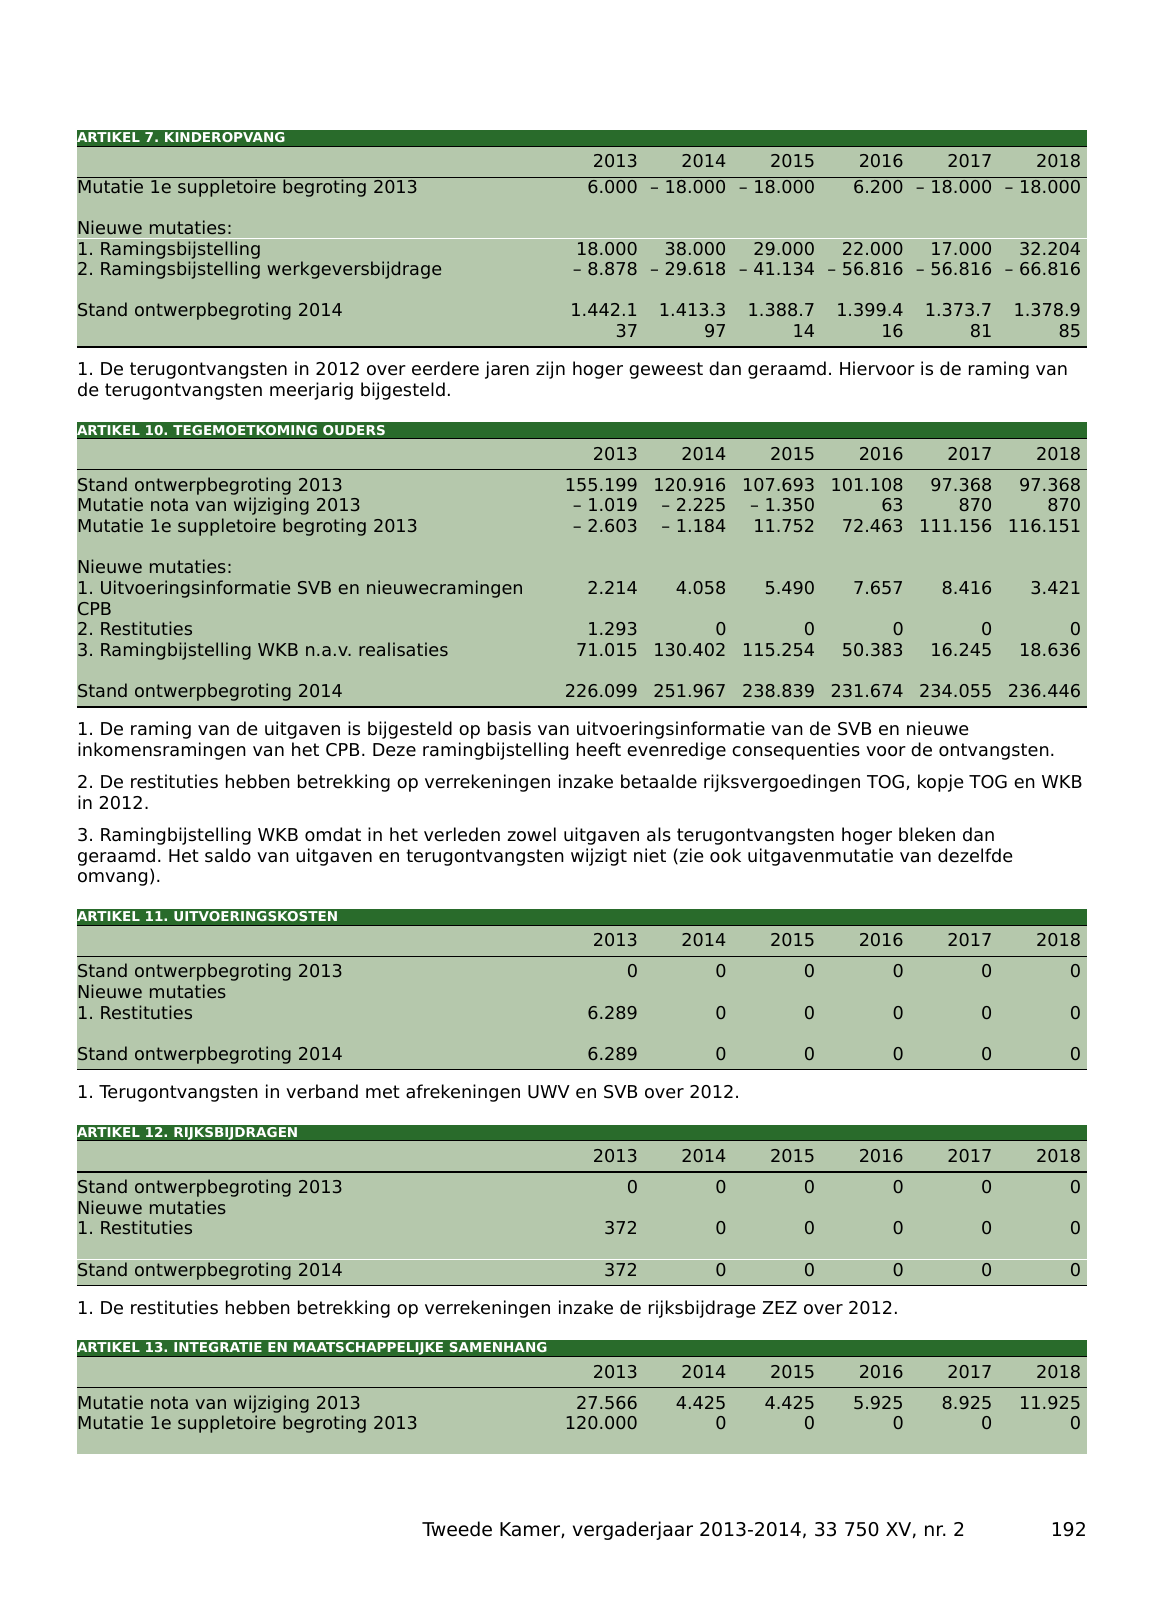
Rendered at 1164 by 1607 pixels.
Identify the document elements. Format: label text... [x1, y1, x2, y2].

table_cell 2014 [644, 926, 732, 956]
table_cell [77, 660, 555, 681]
table_cell 251.967 [644, 681, 732, 706]
table_cell 0 [644, 1173, 732, 1198]
table_cell [998, 1023, 1087, 1044]
table_cell Stand ontwerpbegroting 2013 [77, 470, 555, 495]
table_cell 38.000 [644, 239, 732, 259]
table_cell 2013 [555, 1357, 644, 1387]
table_cell Stand ontwerpbegroting 2013 [77, 1173, 555, 1198]
table_cell [998, 557, 1087, 578]
table_cell Stand ontwerpbegroting 2014 [77, 1044, 555, 1069]
table_cell 0 [998, 1173, 1087, 1198]
table_cell Nieuwe mutaties [77, 982, 555, 1003]
table_cell 0 [732, 619, 821, 640]
table_cell [732, 197, 821, 218]
table_cell [555, 1434, 644, 1454]
table_cell 870 [998, 495, 1087, 516]
table_cell [998, 660, 1087, 681]
table_cell [644, 1434, 732, 1454]
table_cell [555, 1239, 644, 1259]
table_cell [77, 1357, 555, 1387]
table_cell – 1.184 [644, 516, 732, 537]
table_cell 0 [644, 1260, 732, 1285]
table_cell 32.204 [998, 239, 1087, 259]
table_cell [732, 982, 821, 1003]
table_cell [555, 557, 644, 578]
table_cell [77, 147, 555, 177]
table_cell 4.058 [644, 578, 732, 619]
table_cell [644, 1239, 732, 1259]
table_cell 97.368 [909, 470, 998, 495]
table_cell 63 [821, 495, 909, 516]
table_cell 0 [555, 957, 644, 982]
table_cell 234.055 [909, 681, 998, 706]
table_cell 2014 [644, 147, 732, 177]
table_cell [644, 537, 732, 557]
table_cell 2014 [644, 1357, 732, 1387]
table_cell 4.425 [644, 1388, 732, 1413]
table_cell 17.000 [909, 239, 998, 259]
table_cell – 1.019 [555, 495, 644, 516]
table_cell 0 [821, 1218, 909, 1239]
table_cell [909, 982, 998, 1003]
table_cell [732, 1198, 821, 1218]
table_cell [732, 1434, 821, 1454]
table_cell [644, 557, 732, 578]
table_cell 29.000 [732, 239, 821, 259]
table_cell 2017 [909, 1141, 998, 1171]
table_cell 2016 [821, 1357, 909, 1387]
table_cell 226.099 [555, 681, 644, 706]
table_cell [644, 1198, 732, 1218]
table_cell [909, 218, 998, 238]
table_cell 0 [644, 1218, 732, 1239]
table_cell 0 [644, 1044, 732, 1069]
table_cell 0 [821, 1173, 909, 1198]
table_cell 71.015 [555, 640, 644, 660]
table_cell 2017 [909, 1357, 998, 1387]
table_cell – 56.816 [909, 259, 998, 280]
table_cell 3.421 [998, 578, 1087, 619]
table_cell 101.108 [821, 470, 909, 495]
table_cell 1.293 [555, 619, 644, 640]
table_cell 8.925 [909, 1388, 998, 1413]
table_cell 6.289 [555, 1003, 644, 1023]
table_cell [555, 197, 644, 218]
table_cell [998, 982, 1087, 1003]
table_cell 2018 [998, 439, 1087, 469]
table_cell 2016 [821, 1141, 909, 1171]
table_cell 0 [821, 1003, 909, 1023]
table_cell 2. Ramingsbijstelling werkgeversbijdrage [77, 259, 555, 280]
table_cell 0 [909, 1413, 998, 1434]
table_header ARTIKEL 10. TEGEMOETKOMING OUDERS [77, 422, 1087, 438]
table_cell 0 [732, 1218, 821, 1239]
table_header ARTIKEL 11. UITVOERINGSKOSTEN [77, 909, 1087, 925]
table_cell [998, 537, 1087, 557]
table_header ARTIKEL 7. KINDEROPVANG [77, 130, 1087, 146]
table_cell 6.289 [555, 1044, 644, 1069]
table_cell [909, 197, 998, 218]
table_cell 2013 [555, 439, 644, 469]
table_cell Stand ontwerpbegroting 2014 [77, 681, 555, 706]
table_cell 870 [909, 495, 998, 516]
table_cell 2017 [909, 439, 998, 469]
table_cell [555, 1023, 644, 1044]
table_cell 22.000 [821, 239, 909, 259]
table_cell 5.490 [732, 578, 821, 619]
table_cell 0 [909, 1173, 998, 1198]
table_cell Mutatie 1e suppletoire begroting 2013 [77, 178, 555, 197]
table_cell [909, 1023, 998, 1044]
table_cell 236.446 [998, 681, 1087, 706]
table_cell [77, 1239, 555, 1259]
table_cell [821, 1239, 909, 1259]
table_cell 2015 [732, 1141, 821, 1171]
table_cell [732, 557, 821, 578]
table_cell 2014 [644, 1141, 732, 1171]
table_cell 1.388.714 [732, 300, 821, 346]
table_cell Mutatie 1e suppletoire begroting 2013 [77, 1413, 555, 1434]
table_cell 0 [998, 957, 1087, 982]
table_cell 2014 [644, 439, 732, 469]
table_cell 0 [998, 1003, 1087, 1023]
table_cell 0 [909, 1044, 998, 1069]
table_cell 120.916 [644, 470, 732, 495]
table_cell 107.693 [732, 470, 821, 495]
table_cell Mutatie nota van wijziging 2013 [77, 1388, 555, 1413]
table_cell [909, 1239, 998, 1259]
table_cell 238.839 [732, 681, 821, 706]
table_cell 0 [644, 619, 732, 640]
table_cell [555, 1198, 644, 1218]
table_cell [732, 280, 821, 300]
table_cell Stand ontwerpbegroting 2014 [77, 300, 555, 346]
table_cell 2017 [909, 926, 998, 956]
table_cell 0 [998, 1218, 1087, 1239]
table_cell [909, 537, 998, 557]
table_cell [644, 982, 732, 1003]
table_cell 2013 [555, 926, 644, 956]
table_cell [821, 1023, 909, 1044]
table_cell [821, 660, 909, 681]
table_cell [644, 197, 732, 218]
table_cell 5.925 [821, 1388, 909, 1413]
table_header ARTIKEL 13. INTEGRATIE EN MAATSCHAPPELIJKE SAMENHANG [77, 1340, 1087, 1356]
table_cell 3. Ramingbijstelling WKB n.a.v. realisaties [77, 640, 555, 660]
table_cell Stand ontwerpbegroting 2014 [77, 1260, 555, 1285]
table_cell 2013 [555, 1141, 644, 1171]
table_cell 1.442.137 [555, 300, 644, 346]
table_cell 1. Uitvoeringsinformatie SVB en nieuwecramingen CPB [77, 578, 555, 619]
table_cell 0 [998, 1413, 1087, 1434]
table_cell 2016 [821, 439, 909, 469]
table_cell [77, 439, 555, 469]
table_cell [821, 557, 909, 578]
table_cell [77, 280, 555, 300]
table_cell 2018 [998, 926, 1087, 956]
table_cell 0 [732, 1003, 821, 1023]
table_cell Mutatie nota van wijziging 2013 [77, 495, 555, 516]
table_cell 0 [821, 1413, 909, 1434]
table_cell [555, 537, 644, 557]
table_cell 1. Restituties [77, 1218, 555, 1239]
table_cell [998, 1239, 1087, 1259]
table_cell 2016 [821, 926, 909, 956]
table_cell 0 [732, 1260, 821, 1285]
table_cell [732, 218, 821, 238]
table_cell [998, 218, 1087, 238]
table_cell – 41.134 [732, 259, 821, 280]
table_cell – 2.225 [644, 495, 732, 516]
table_cell 2016 [821, 147, 909, 177]
table_cell 16.245 [909, 640, 998, 660]
table_cell 18.000 [555, 239, 644, 259]
table_cell [77, 537, 555, 557]
table_cell 130.402 [644, 640, 732, 660]
table_cell 1.378.985 [998, 300, 1087, 346]
table_cell 0 [732, 1173, 821, 1198]
table_cell – 2.603 [555, 516, 644, 537]
table_cell 0 [909, 619, 998, 640]
table_cell [732, 1023, 821, 1044]
table_cell 2015 [732, 1357, 821, 1387]
table_cell Nieuwe mutaties [77, 1198, 555, 1218]
table_cell 1.399.416 [821, 300, 909, 346]
table_cell 2. Restituties [77, 619, 555, 640]
table_cell 2018 [998, 1357, 1087, 1387]
table_cell – 56.816 [821, 259, 909, 280]
table_cell 116.151 [998, 516, 1087, 537]
table_cell 1. De raming van de uitgaven is bijgesteld op basis van uitvoeringsinformatie van de SVB en nieuwe inkomensramingen van het CPB. Deze ramingbijstelling heeft evenredige consequenties voor de ontvangsten. 2. De restituties hebben betrekking op verrekeningen inzake betaalde rijksvergoedingen TOG, kopje TOG en WKB in 2012. 3. Ramingbijstelling WKB omdat in het verleden zowel uitgaven als terugontvangsten hoger bleken dan geraamd. Het saldo van uitgaven en terugontvangsten wijzigt niet (zie ook uitgavenmutatie van dezelfde omvang). [77, 708, 1087, 887]
table_cell [644, 218, 732, 238]
table_cell 2017 [909, 147, 998, 177]
table_cell [77, 1434, 555, 1454]
table_cell [998, 1434, 1087, 1454]
table_cell 0 [821, 957, 909, 982]
table_cell 0 [909, 1218, 998, 1239]
table_cell 97.368 [998, 470, 1087, 495]
table_cell [77, 926, 555, 956]
table_cell [998, 197, 1087, 218]
table_cell – 66.816 [998, 259, 1087, 280]
table_cell [909, 557, 998, 578]
table_cell 115.254 [732, 640, 821, 660]
table_cell 0 [998, 619, 1087, 640]
table_cell 231.674 [821, 681, 909, 706]
table_cell – 18.000 [644, 178, 732, 197]
table_cell 27.566 [555, 1388, 644, 1413]
table_cell [909, 1434, 998, 1454]
table_cell 0 [998, 1260, 1087, 1285]
table_cell 1. Restituties [77, 1003, 555, 1023]
table_cell 372 [555, 1260, 644, 1285]
table_cell [732, 660, 821, 681]
table_cell [77, 1023, 555, 1044]
table_cell [821, 1434, 909, 1454]
table_cell 2018 [998, 1141, 1087, 1171]
table_cell 0 [909, 1003, 998, 1023]
table_cell 1. De terugontvangsten in 2012 over eerdere jaren zijn hoger geweest dan geraamd. Hiervoor is de raming van de terugontvangsten meerjarig bijgesteld. [77, 348, 1087, 400]
table_cell 7.657 [821, 578, 909, 619]
table_cell 1.413.397 [644, 300, 732, 346]
table_cell [909, 660, 998, 681]
table_cell 2015 [732, 926, 821, 956]
table_cell 0 [998, 1044, 1087, 1069]
table_cell [732, 537, 821, 557]
table_cell [644, 1023, 732, 1044]
table_cell – 18.000 [998, 178, 1087, 197]
table_cell 120.000 [555, 1413, 644, 1434]
table_cell 72.463 [821, 516, 909, 537]
table_cell [555, 218, 644, 238]
table_cell 11.925 [998, 1388, 1087, 1413]
table_cell 0 [821, 1044, 909, 1069]
table_cell 1. Terugontvangsten in verband met afrekeningen UWV en SVB over 2012. [77, 1070, 1087, 1103]
table_cell [555, 660, 644, 681]
table_cell – 1.350 [732, 495, 821, 516]
table_cell – 18.000 [909, 178, 998, 197]
table_cell 0 [555, 1173, 644, 1198]
table_cell [821, 982, 909, 1003]
table_cell [644, 660, 732, 681]
table_cell 0 [732, 1413, 821, 1434]
table_cell 0 [821, 1260, 909, 1285]
table_cell [732, 1239, 821, 1259]
table_cell 1. Ramingsbijstelling [77, 239, 555, 259]
table_cell – 18.000 [732, 178, 821, 197]
table_cell 50.383 [821, 640, 909, 660]
table_cell 0 [821, 619, 909, 640]
table_cell 2013 [555, 147, 644, 177]
table_cell Nieuwe mutaties: [77, 557, 555, 578]
table_cell 18.636 [998, 640, 1087, 660]
table_cell [821, 218, 909, 238]
table_cell – 29.618 [644, 259, 732, 280]
table_cell 0 [732, 1044, 821, 1069]
table_cell 6.000 [555, 178, 644, 197]
table_cell 11.752 [732, 516, 821, 537]
table_cell Stand ontwerpbegroting 2013 [77, 957, 555, 982]
table_cell 6.200 [821, 178, 909, 197]
table_cell 8.416 [909, 578, 998, 619]
table_cell 0 [909, 1260, 998, 1285]
table_cell 4.425 [732, 1388, 821, 1413]
table_cell 2018 [998, 147, 1087, 177]
table_cell 372 [555, 1218, 644, 1239]
table_cell [909, 1198, 998, 1218]
table_cell 0 [909, 957, 998, 982]
table_cell 0 [644, 1413, 732, 1434]
table_cell [998, 1198, 1087, 1218]
table_cell [555, 982, 644, 1003]
table_cell Nieuwe mutaties: [77, 218, 555, 238]
table_cell [77, 197, 555, 218]
table_cell 111.156 [909, 516, 998, 537]
table_cell 1. De restituties hebben betrekking op verrekeningen inzake de rijksbijdrage ZEZ over 2012. [77, 1286, 1087, 1318]
table_cell [644, 280, 732, 300]
table_cell Mutatie 1e suppletoire begroting 2013 [77, 516, 555, 537]
table_cell [821, 537, 909, 557]
table_cell [555, 280, 644, 300]
table_cell 1.373.781 [909, 300, 998, 346]
table_cell [821, 1198, 909, 1218]
table_cell [821, 280, 909, 300]
table_cell – 8.878 [555, 259, 644, 280]
table_cell 2015 [732, 439, 821, 469]
table_cell 0 [732, 957, 821, 982]
table_cell 155.199 [555, 470, 644, 495]
table_cell [909, 280, 998, 300]
table_cell 2015 [732, 147, 821, 177]
table_cell 0 [644, 957, 732, 982]
table_cell [821, 197, 909, 218]
table_cell 0 [644, 1003, 732, 1023]
table_cell 2.214 [555, 578, 644, 619]
table_header ARTIKEL 12. RIJKSBIJDRAGEN [77, 1125, 1087, 1140]
table_cell [77, 1141, 555, 1171]
table_cell [998, 280, 1087, 300]
